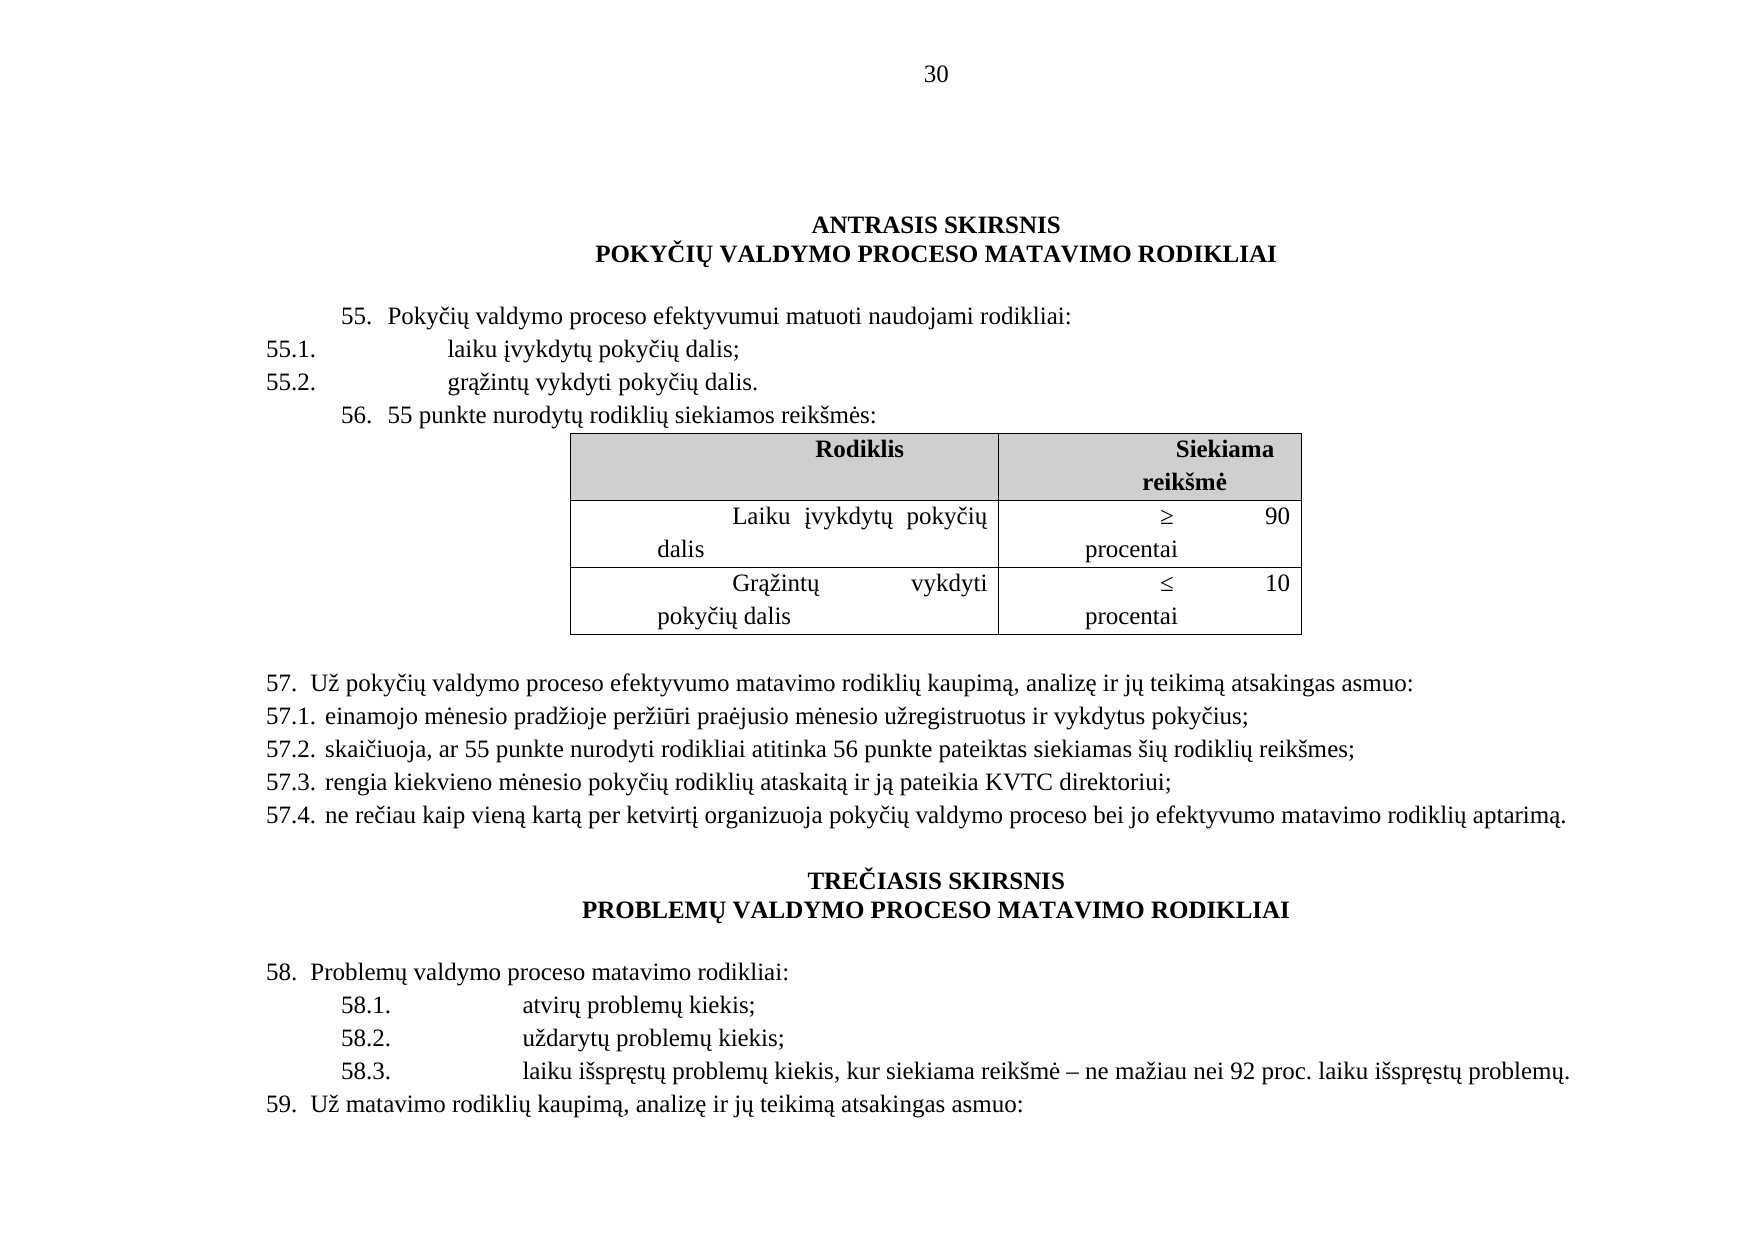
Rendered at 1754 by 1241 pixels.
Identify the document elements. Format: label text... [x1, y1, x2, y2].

text PROBLEMŲ VALDYMO PROCESO MATAVIMO RODIKLIAI [177, 895, 1695, 924]
text 57.2. skaičiuoja, ar 55 punkte nurodyti rodikliai atitinka 56 punkte pateiktas siekiamas šių rodiklių reikšmes; [177, 734, 1695, 763]
text 57. Už pokyčių valdymo proceso efektyvumo matavimo rodiklių kaupimą, analizę ir jų teikimą atsakingas asmuo: [177, 668, 1695, 697]
text 57.3. rengia kiekvieno mėnesio pokyčių rodiklių ataskaitą ir ją pateikia KVTC direktoriui; [177, 767, 1695, 796]
text 58. Problemų valdymo proceso matavimo rodikliai: [177, 957, 1695, 986]
text 58.1. atvirų problemų kiekis; [252, 990, 1695, 1018]
table_cell ≥ 90 procentai [999, 501, 1301, 567]
table_header Siekiama reikšmė [999, 434, 1301, 500]
table_cell Laiku įvykdytų pokyčių dalis [571, 501, 998, 567]
text 57.1. einamojo mėnesio pradžioje peržiūri praėjusio mėnesio užregistruotus ir vykdytus pokyčius; [177, 701, 1695, 730]
text 58.3. laiku išspręstų problemų kiekis, kur siekiama reikšmė – ne mažiau nei 92 proc. laiku išspręstų problemų. [252, 1056, 1695, 1084]
text 55. Pokyčių valdymo proceso efektyvumui matuoti naudojami rodikliai: [252, 301, 1695, 329]
text POKYČIŲ VALDYMO PROCESO MATAVIMO RODIKLIAI [177, 239, 1695, 268]
text 58.2. uždarytų problemų kiekis; [252, 1023, 1695, 1052]
text ANTRASIS SKIRSNIS [177, 210, 1695, 239]
text 55.2. grąžintų vykdyti pokyčių dalis. [177, 367, 1695, 396]
table_cell Grąžintų vykdyti pokyčių dalis [571, 568, 998, 634]
text 56. 55 punkte nurodytų rodiklių siekiamos reikšmės: [252, 400, 1695, 428]
text TREČIASIS SKIRSNIS [177, 866, 1695, 895]
text 57.4. ne rečiau kaip vieną kartą per ketvirtį organizuoja pokyčių valdymo proceso bei jo efektyvumo matavimo rodiklių aptarimą. [177, 800, 1695, 829]
text 55.1. laiku įvykdytų pokyčių dalis; [177, 334, 1695, 362]
table_cell ≤ 10 procentai [999, 568, 1301, 634]
table_header Rodiklis [571, 434, 998, 500]
text 59. Už matavimo rodiklių kaupimą, analizę ir jų teikimą atsakingas asmuo: [177, 1089, 1695, 1118]
